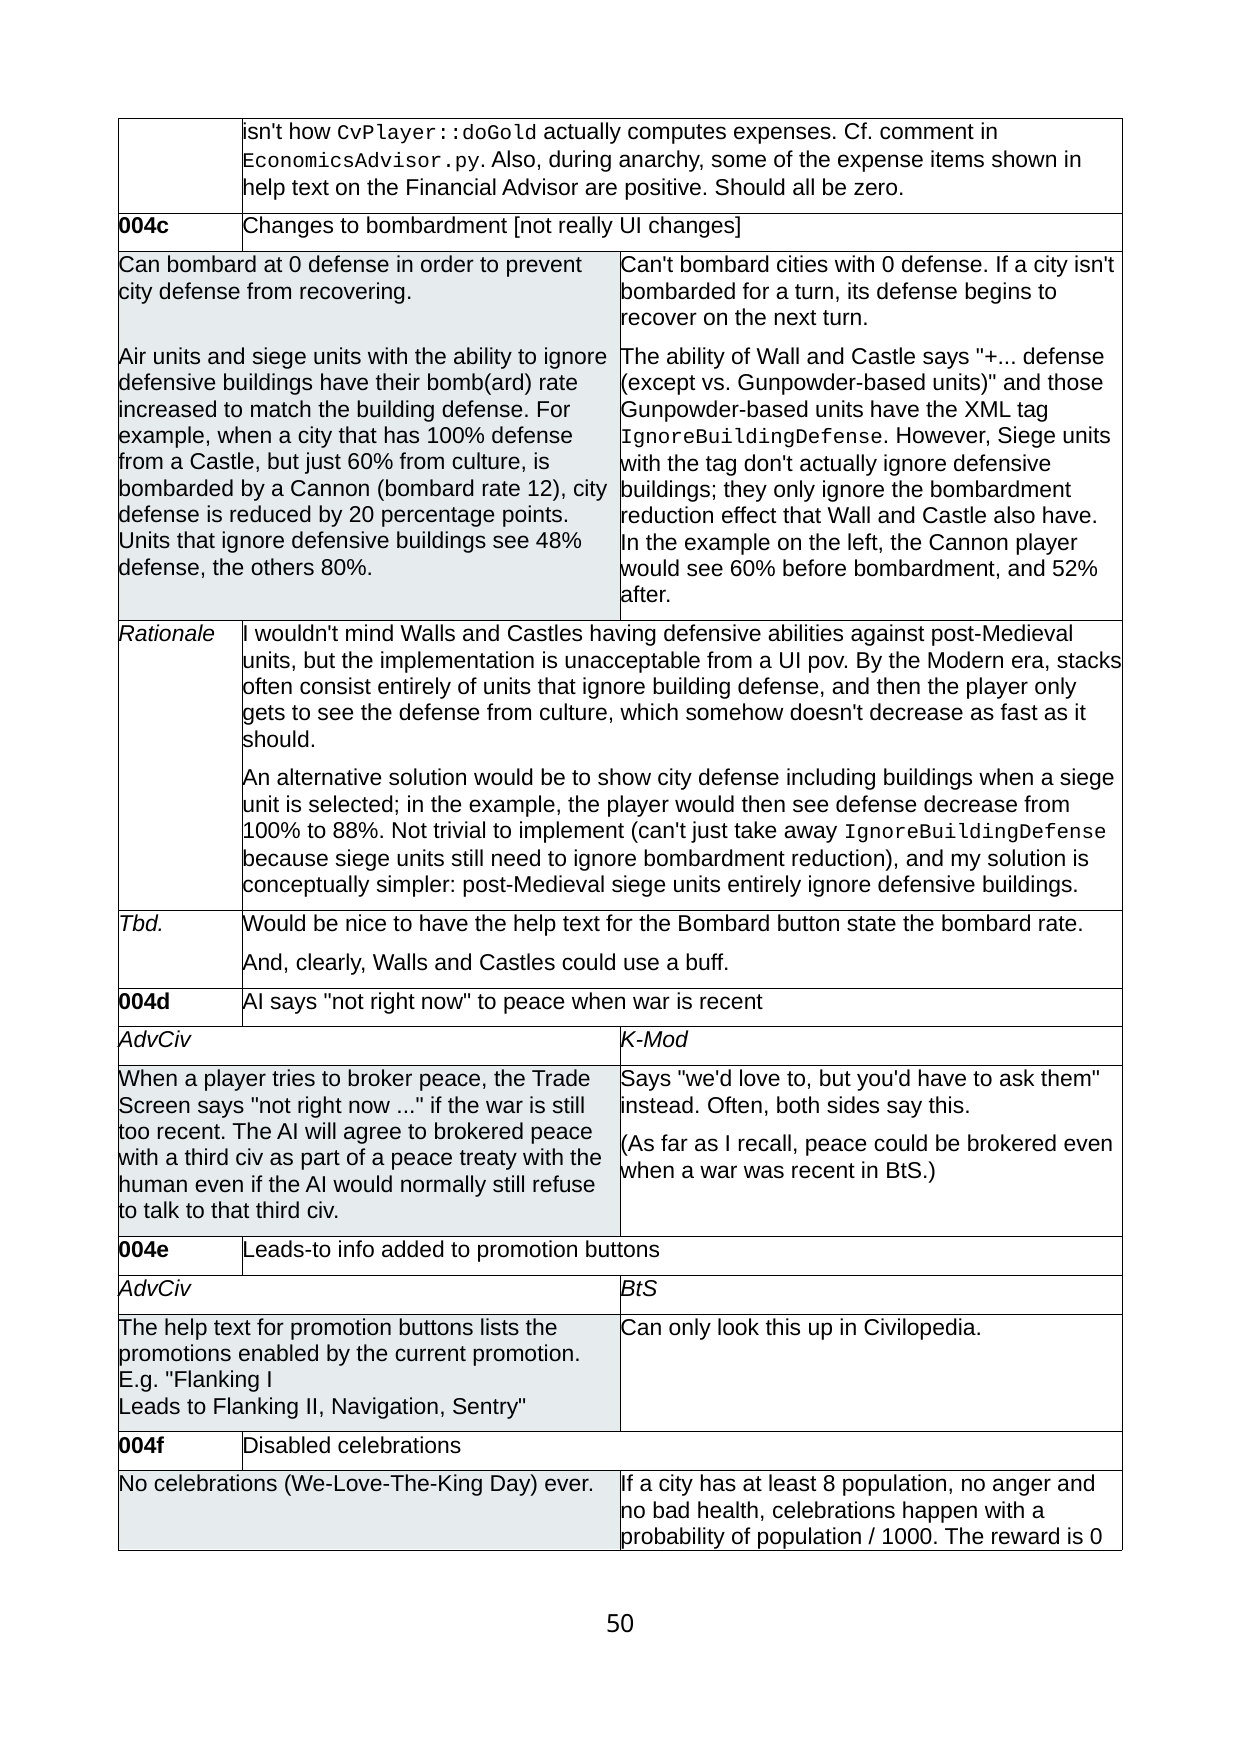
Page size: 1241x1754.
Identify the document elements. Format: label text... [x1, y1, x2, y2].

table_cell Tbd. [119, 911, 242, 987]
table_cell AdvCiv [119, 1027, 620, 1065]
table_cell I wouldn't mind Walls and Castles having defensive abilities against post-Medieval units, but the implementation is unacceptable from a UI pov. By the Modern era, stacks often consist entirely of units that ignore building defense, and then the player only gets to see the defense from culture, which somehow doesn't decrease as fast as it should. An alternative solution would be to show city defense including buildings when a siege unit is selected; in the example, the player would then see defense decrease from 100% to 88%. Not trivial to implement (can't just take away IgnoreBuildingDefense because siege units still need to ignore bombardment reduction), and my solution is conceptually simpler: post-Medieval siege units entirely ignore defensive buildings. [243, 621, 1122, 910]
table_cell Can bombard at 0 defense in order to prevent city defense from recovering. Air units and siege units with the ability to ignore defensive buildings have their bomb(ard) rate increased to match the building defense. For example, when a city that has 100% defense from a Castle, but just 60% from culture, is bombarded by a Cannon (bombard rate 12), city defense is reduced by 20 percentage points. Units that ignore defensive buildings see 48% defense, the others 80%. [119, 252, 620, 620]
table_cell 004d [119, 989, 242, 1026]
table_cell BtS [621, 1276, 1122, 1313]
table_cell Can only look this up in Civilopedia. [621, 1315, 1122, 1431]
table_cell Can't bombard cities with 0 defense. If a city isn't bombarded for a turn, its defense begins to recover on the next turn. The ability of Wall and Castle says "+... defense (except vs. Gunpowder-based units)" and those Gunpowder-based units have the XML tag IgnoreBuildingDefense. However, Siege units with the tag don't actually ignore defensive buildings; they only ignore the bombardment reduction effect that Wall and Castle also have. In the example on the left, the Cannon player would see 60% before bombardment, and 52% after. [621, 252, 1122, 620]
table_cell AI says "not right now" to peace when war is recent [243, 989, 1122, 1026]
table_cell AdvCiv [119, 1276, 620, 1313]
table_cell Disabled celebrations [243, 1432, 1122, 1470]
table_cell The help text for promotion buttons lists the promotions enabled by the current promotion. E.g. "Flanking I Leads to Flanking II, Navigation, Sentry" [119, 1315, 620, 1431]
table_cell When a player tries to broker peace, the Trade Screen says "not right now ..." if the war is still too recent. The AI will agree to brokered peace with a third civ as part of a peace treaty with the human even if the AI would normally still refuse to talk to that third civ. [119, 1066, 620, 1236]
table_cell No celebrations (We-Love-The-King Day) ever. [119, 1471, 620, 1549]
table_cell Changes to bombardment [not really UI changes] [243, 214, 1122, 251]
table_cell isn't how CvPlayer::doGold actually computes expenses. Cf. comment in EconomicsAdvisor.py. Also, during anarchy, some of the expense items shown in help text on the Financial Advisor are positive. Should all be zero. [243, 119, 1122, 212]
table_cell Says "we'd love to, but you'd have to ask them" instead. Often, both sides say this. (As far as I recall, peace could be brokered even when a war was recent in BtS.) [621, 1066, 1122, 1236]
table_cell K-Mod [621, 1027, 1122, 1065]
table_cell 004e [119, 1237, 242, 1275]
table_cell If a city has at least 8 population, no anger and no bad health, celebrations happen with a probability of population / 1000. The reward is 0 [621, 1471, 1122, 1549]
table_cell 004c [119, 214, 242, 251]
table_cell Rationale [119, 621, 242, 910]
table_cell 004f [119, 1432, 242, 1470]
table_cell Leads-to info added to promotion buttons [243, 1237, 1122, 1275]
table_cell [119, 119, 242, 212]
table_cell Would be nice to have the help text for the Bombard button state the bombard rate. And, clearly, Walls and Castles could use a buff. [243, 911, 1122, 987]
